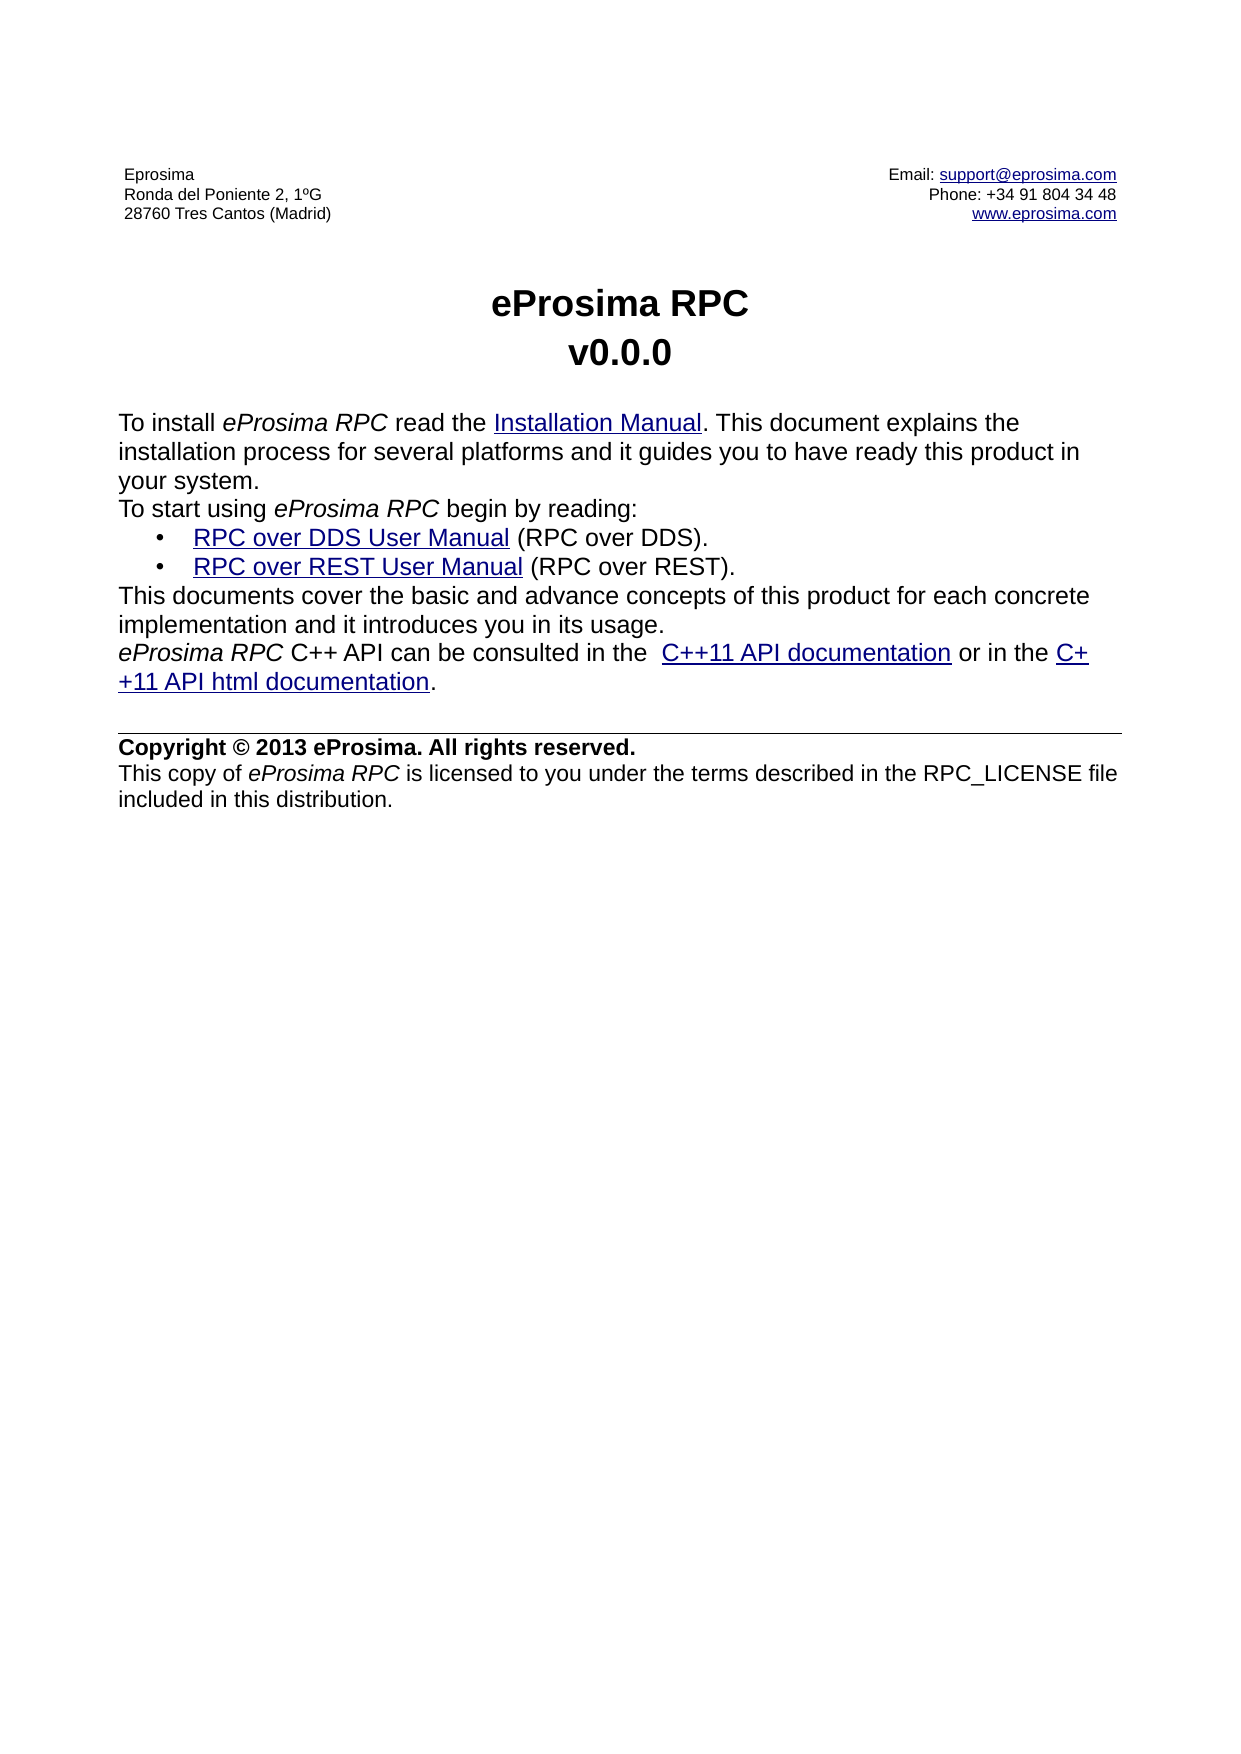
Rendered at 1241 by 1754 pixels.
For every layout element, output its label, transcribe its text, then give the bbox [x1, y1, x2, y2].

table_header Eprosima Ronda del Poniente 2, 1ºG 28760 Tres Cantos (Madrid) [118, 159, 453, 379]
text To start using eProsima RPC begin by reading: [118, 494, 1122, 523]
list RPC over REST User Manual (RPC over REST). [156, 552, 1122, 581]
text This copy of eProsima RPC is licensed to you under the terms described in the RPC_LICENSE file included in this distribution. [118, 760, 1122, 812]
table_header eProsima RPC v0.0.0 [453, 159, 787, 379]
text To install eProsima RPC read the Installation Manual. This document explains the installation process for several platforms and it guides you to have ready this product in your system. [118, 408, 1122, 494]
text eProsima RPC C++ API can be consulted in the C++11 API documentation or in the C++11 API html documentation. [118, 638, 1122, 696]
table_header Email: support@eprosima.com Phone: +34 91 804 34 48 www.eprosima.com [788, 159, 1122, 379]
text This documents cover the basic and advance concepts of this product for each concrete implementation and it introduces you in its usage. [118, 581, 1122, 638]
text Copyright © 2013 eProsima. All rights reserved. [118, 734, 1122, 760]
list RPC over DDS User Manual (RPC over DDS). [156, 523, 1122, 552]
